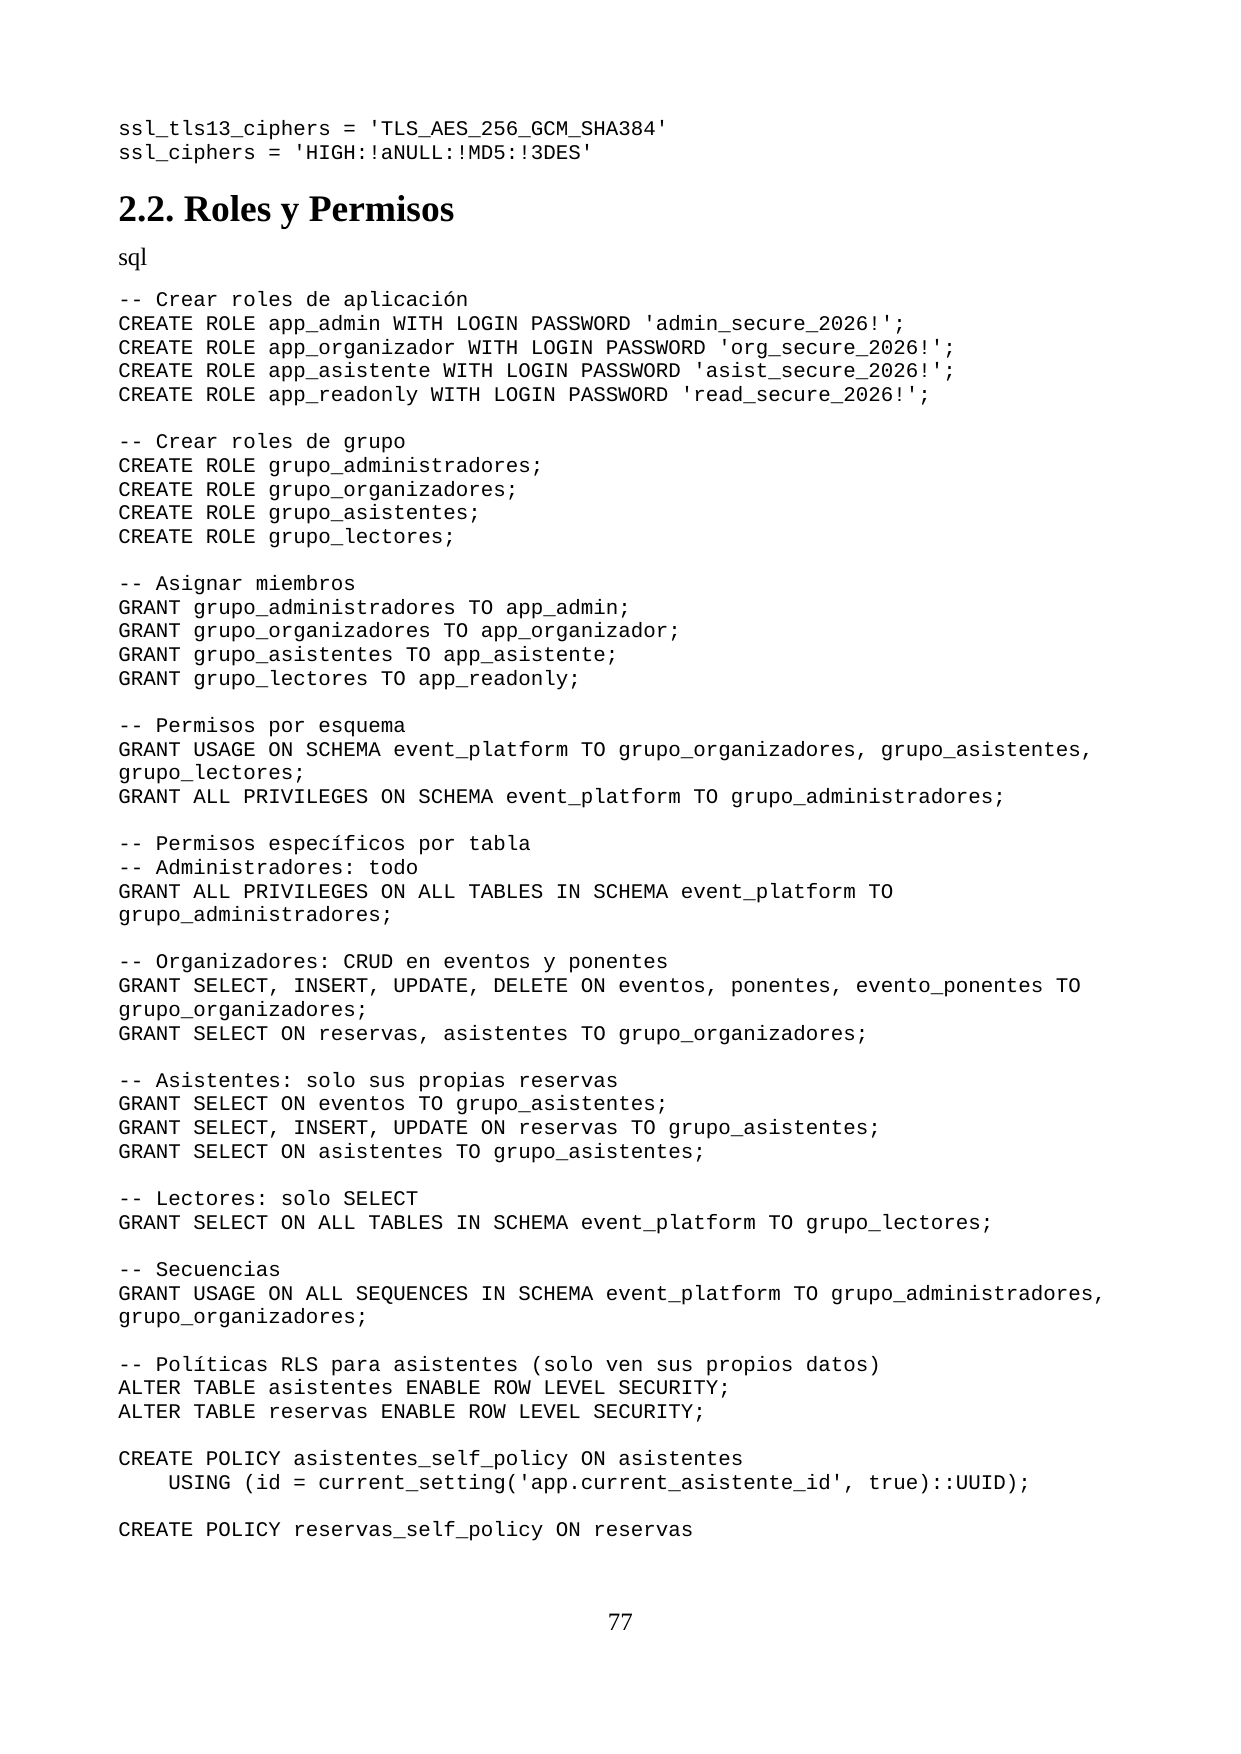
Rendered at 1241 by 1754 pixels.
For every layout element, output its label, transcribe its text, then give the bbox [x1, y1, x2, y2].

text -- Asistentes: solo sus propias reservas [118, 1070, 1122, 1093]
subtitle 2.2. Roles y Permisos [118, 186, 1122, 229]
text -- Secuencias [118, 1259, 1122, 1283]
text CREATE ROLE app_asistente WITH LOGIN PASSWORD 'asist_secure_2026!'; [118, 360, 1122, 384]
text -- Crear roles de grupo [118, 431, 1122, 455]
text -- Administradores: todo [118, 857, 1122, 881]
text GRANT USAGE ON SCHEMA event_platform TO grupo_organizadores, grupo_asistentes, grupo_lectores; [118, 739, 1122, 786]
text CREATE POLICY asistentes_self_policy ON asistentes [118, 1448, 1122, 1472]
text -- Políticas RLS para asistentes (solo ven sus propios datos) [118, 1353, 1122, 1377]
text GRANT ALL PRIVILEGES ON ALL TABLES IN SCHEMA event_platform TO grupo_administradores; [118, 881, 1122, 928]
text ssl_tls13_ciphers = 'TLS_AES_256_GCM_SHA384' [118, 118, 1122, 142]
text CREATE ROLE app_organizador WITH LOGIN PASSWORD 'org_secure_2026!'; [118, 337, 1122, 360]
text sql [118, 242, 1122, 271]
text ALTER TABLE asistentes ENABLE ROW LEVEL SECURITY; [118, 1377, 1122, 1401]
text GRANT grupo_administradores TO app_admin; [118, 597, 1122, 621]
text GRANT grupo_organizadores TO app_organizador; [118, 621, 1122, 644]
text GRANT SELECT ON asistentes TO grupo_asistentes; [118, 1141, 1122, 1164]
text CREATE ROLE grupo_lectores; [118, 526, 1122, 549]
text -- Permisos por esquema [118, 715, 1122, 739]
text -- Asignar miembros [118, 573, 1122, 597]
text GRANT SELECT ON reservas, asistentes TO grupo_organizadores; [118, 1022, 1122, 1046]
text GRANT SELECT ON eventos TO grupo_asistentes; [118, 1093, 1122, 1117]
text CREATE ROLE grupo_administradores; [118, 455, 1122, 479]
text CREATE ROLE app_readonly WITH LOGIN PASSWORD 'read_secure_2026!'; [118, 384, 1122, 408]
text GRANT SELECT, INSERT, UPDATE, DELETE ON eventos, ponentes, evento_ponentes TO grupo_organizadores; [118, 975, 1122, 1022]
text GRANT SELECT, INSERT, UPDATE ON reservas TO grupo_asistentes; [118, 1117, 1122, 1141]
text -- Permisos específicos por tabla [118, 833, 1122, 857]
text -- Crear roles de aplicación [118, 289, 1122, 313]
text ALTER TABLE reservas ENABLE ROW LEVEL SECURITY; [118, 1401, 1122, 1424]
text CREATE ROLE grupo_organizadores; [118, 479, 1122, 502]
text GRANT ALL PRIVILEGES ON SCHEMA event_platform TO grupo_administradores; [118, 786, 1122, 810]
text ssl_ciphers = 'HIGH:!aNULL:!MD5:!3DES' [118, 142, 1122, 165]
text CREATE POLICY reservas_self_policy ON reservas [118, 1519, 1122, 1543]
text CREATE ROLE app_admin WITH LOGIN PASSWORD 'admin_secure_2026!'; [118, 313, 1122, 337]
text -- Lectores: solo SELECT [118, 1188, 1122, 1212]
text GRANT grupo_lectores TO app_readonly; [118, 668, 1122, 691]
text GRANT SELECT ON ALL TABLES IN SCHEMA event_platform TO grupo_lectores; [118, 1212, 1122, 1235]
text GRANT USAGE ON ALL SEQUENCES IN SCHEMA event_platform TO grupo_administradores, grupo_organizadores; [118, 1283, 1122, 1330]
text USING (id = current_setting('app.current_asistente_id', true)::UUID); [118, 1472, 1122, 1495]
text CREATE ROLE grupo_asistentes; [118, 502, 1122, 526]
text -- Organizadores: CRUD en eventos y ponentes [118, 952, 1122, 975]
text GRANT grupo_asistentes TO app_asistente; [118, 644, 1122, 668]
